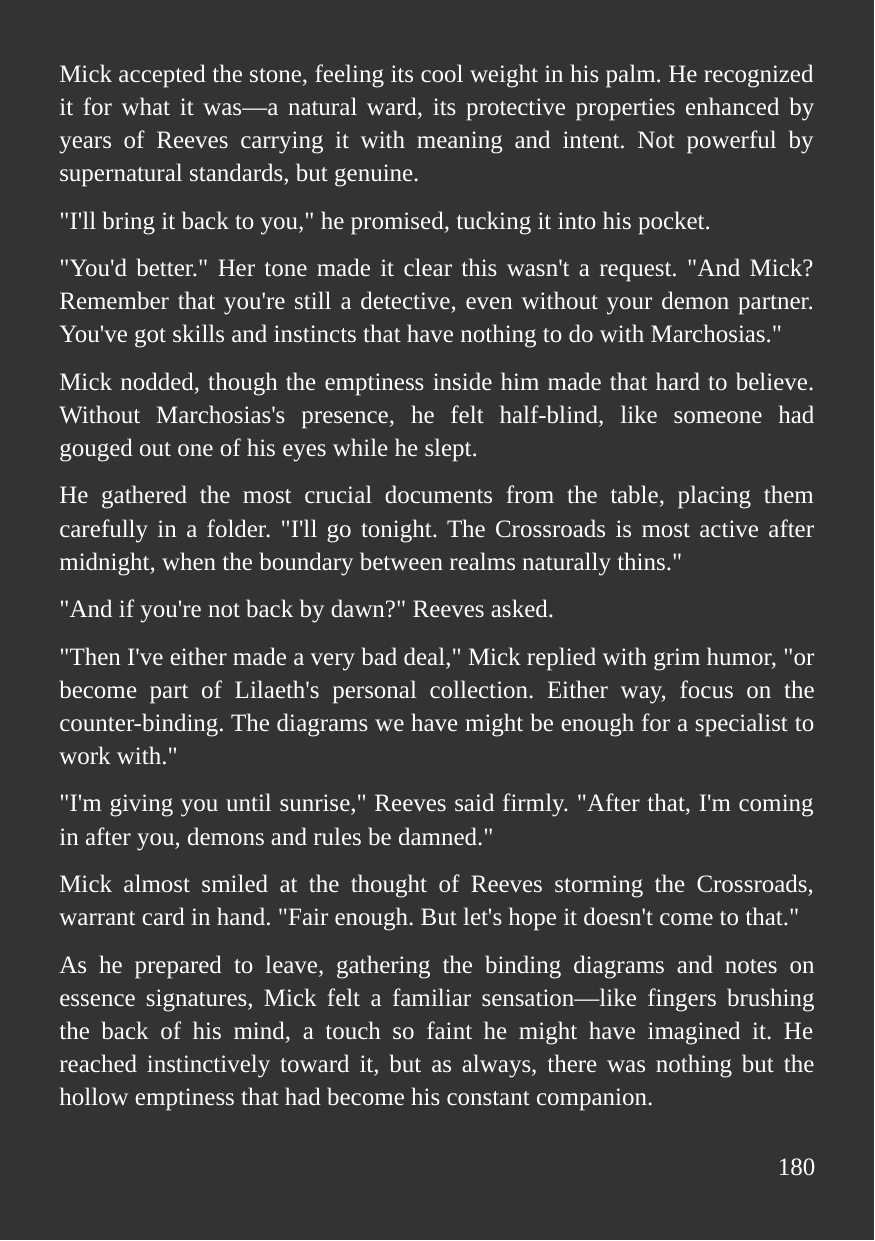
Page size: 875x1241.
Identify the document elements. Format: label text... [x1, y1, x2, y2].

text "I'll bring it back to you," he promised, tucking it into his pocket. [59, 206, 815, 234]
text "I'm giving you until sunrise," Reeves said firmly. "After that, I'm coming in after you, demons and rules be damned." [59, 788, 815, 850]
text As he prepared to leave, gathering the binding diagrams and notes on essence signatures, Mick felt a familiar sensation—like fingers brushing the back of his mind, a touch so faint he might have imagined it. He reached instinctively toward it, but as always, there was nothing but the hollow emptiness that had become his constant companion. [59, 950, 815, 1111]
text "Then I've either made a very bad deal," Mick replied with grim humor, "or become part of Lilaeth's personal collection. Either way, focus on the counter-binding. The diagrams we have might be enough for a specialist to work with." [59, 642, 815, 770]
text He gathered the most crucial documents from the table, placing them carefully in a folder. "I'll go tonight. The Crossroads is most active after midnight, when the boundary between realms naturally thins." [59, 481, 815, 575]
text "And if you're not back by dawn?" Reeves asked. [59, 594, 815, 623]
text Mick accepted the stone, feeling its cool weight in his palm. He recognized it for what it was—a natural ward, its protective properties enhanced by years of Reeves carrying it with meaning and intent. Not powerful by supernatural standards, but genuine. [59, 59, 815, 187]
text Mick nodded, though the emptiness inside him made that hard to believe. Without Marchosias's presence, he felt half-blind, like someone had gouged out one of his eyes while he slept. [59, 367, 815, 462]
text Mick almost smiled at the thought of Reeves storming the Crossroads, warrant card in hand. "Fair enough. But let's hope it doesn't come to that." [59, 869, 815, 931]
text "You'd better." Her tone made it clear this wasn't a request. "And Mick? Remember that you're still a detective, even without your demon partner. You've got skills and instincts that have nothing to do with Marchosias." [59, 253, 815, 348]
